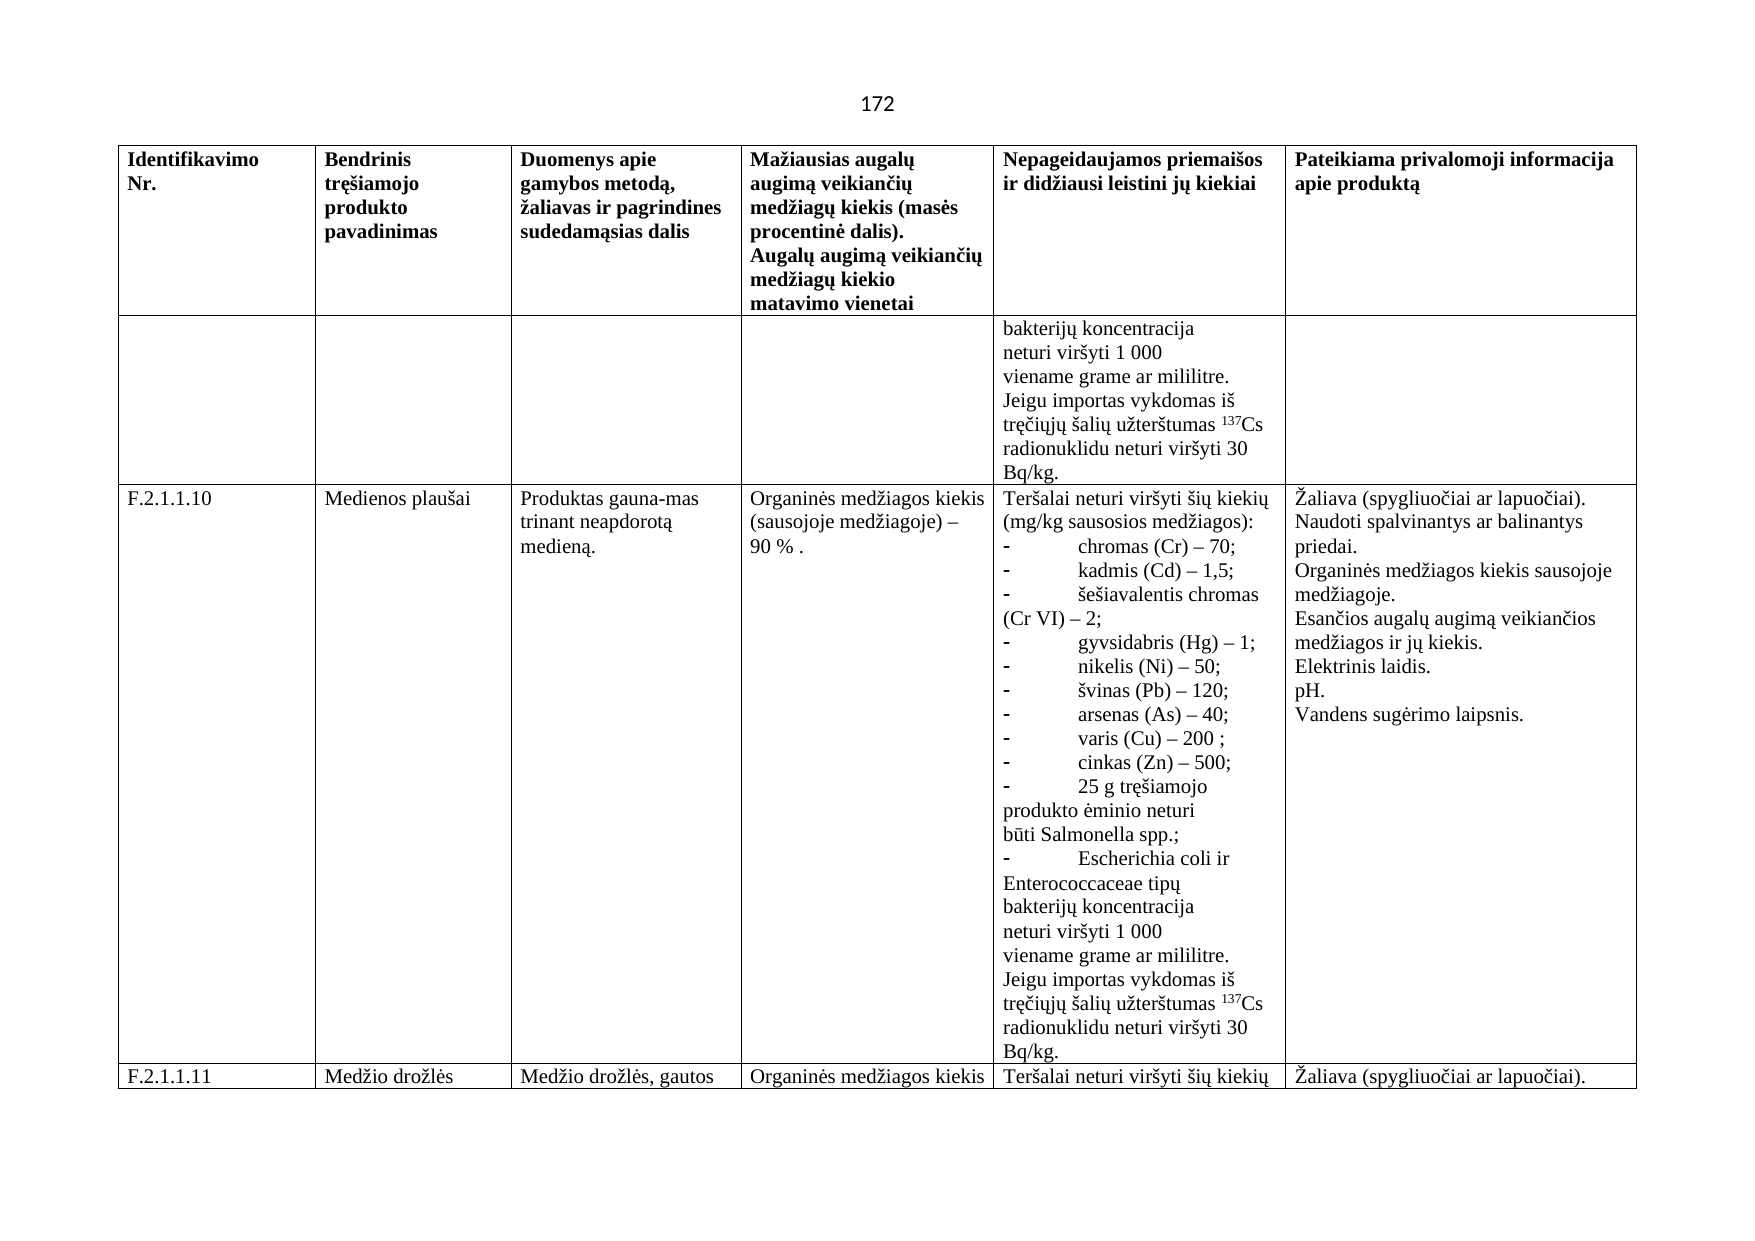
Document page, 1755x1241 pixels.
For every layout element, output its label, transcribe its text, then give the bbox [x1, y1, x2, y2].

table_header Duomenys apie gamybos metodą, žaliavas ir pagrindines sudedamąsias dalis [512, 146, 741, 315]
table_header Bendrinis tręšiamojo produkto pavadinimas [316, 146, 511, 315]
table_cell [1286, 316, 1636, 484]
table_cell Produktas gauna-mas trinant neapdorotą medieną. [512, 485, 741, 1063]
table_cell Teršalai neturi viršyti šių kiekių [994, 1064, 1285, 1088]
table_cell Medžio drožlės, gautos [512, 1064, 741, 1088]
table_header Pateikiama privalomoji informacija apie produktą [1286, 146, 1636, 315]
table_cell F.2.1.1.10 [119, 485, 315, 1063]
table_header Identifikavimo Nr. [119, 146, 315, 315]
table_cell Medžio drožlės [316, 1064, 511, 1088]
table_cell [119, 316, 315, 484]
table_header Mažiausias augalų augimą veikiančių medžiagų kiekis (masės procentinė dalis). Augalų augimą veikiančių medžiagų kiekio matavimo vienetai [742, 146, 993, 315]
table_cell Organinės medžiagos kiekis (sausojoje medžiagoje) – 90 % . [742, 485, 993, 1063]
table_cell [742, 316, 993, 484]
table_cell bakterijų koncentracija neturi viršyti 1 000 viename grame ar mililitre. Jeigu importas vykdomas iš tręčiųjų šalių užterštumas 137Cs radionuklidu neturi viršyti 30 Bq/kg. [994, 316, 1285, 484]
table_cell Medienos plaušai [316, 485, 511, 1063]
table_cell Žaliava (spygliuočiai ar lapuočiai). [1286, 1064, 1636, 1088]
table_cell [512, 316, 741, 484]
table_cell Organinės medžiagos kiekis [742, 1064, 993, 1088]
table_header Nepageidaujamos priemaišos ir didžiausi leistini jų kiekiai [994, 146, 1285, 315]
table_cell Teršalai neturi viršyti šių kiekių (mg/kg sausosios medžiagos):  chromas (Cr) – 70;  kadmis (Cd) – 1,5;  šešiavalentis chromas (Cr VI) – 2;  gyvsidabris (Hg) – 1;  nikelis (Ni) – 50;  švinas (Pb) – 120;  arsenas (As) – 40;  varis (Cu) – 200 ;  cinkas (Zn) – 500;  25 g tręšiamojo produkto ėminio neturi būti Salmonella spp.;  Escherichia coli ir Enterococcaceae tipų bakterijų koncentracija neturi viršyti 1 000 viename grame ar mililitre. Jeigu importas vykdomas iš tręčiųjų šalių užterštumas 137Cs radionuklidu neturi viršyti 30 Bq/kg. [994, 485, 1285, 1063]
table_cell F.2.1.1.11 [119, 1064, 315, 1088]
table_cell Žaliava (spygliuočiai ar lapuočiai). Naudoti spalvinantys ar balinantys priedai. Organinės medžiagos kiekis sausojoje medžiagoje. Esančios augalų augimą veikiančios medžiagos ir jų kiekis. Elektrinis laidis. pH. Vandens sugėrimo laipsnis. [1286, 485, 1636, 1063]
table_cell [316, 316, 511, 484]
